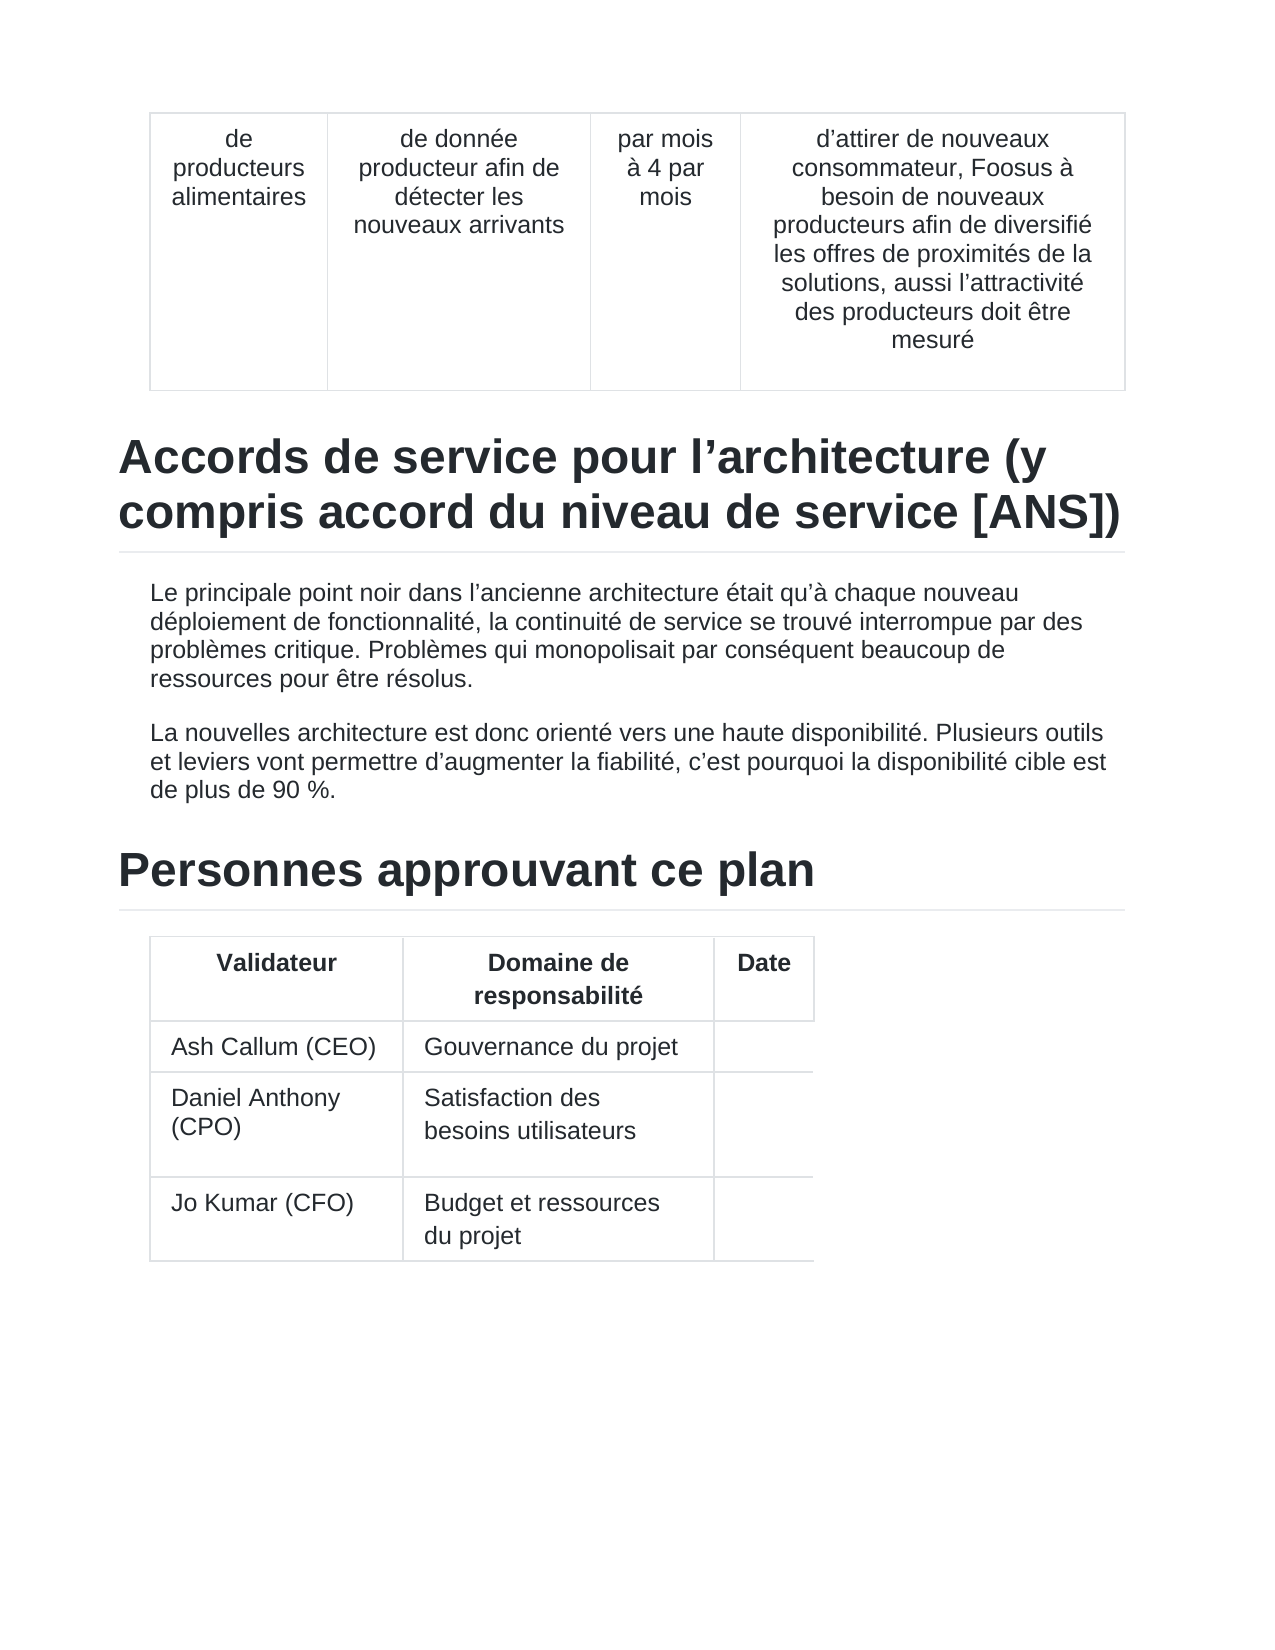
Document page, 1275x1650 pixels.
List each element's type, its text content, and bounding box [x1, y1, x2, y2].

table_cell Ash Callum (CEO) [151, 1022, 402, 1071]
table_header Domaine de responsabilité [404, 937, 714, 1020]
table_cell Budget et ressources du projet [404, 1178, 713, 1260]
table_cell d’attirer de nouveaux consommateur, Foosus à besoin de nouveaux producteurs afin de diversifié les offres de proximités de la solutions, aussi l’attractivité des producteurs doit être mesuré [741, 114, 1124, 389]
table_cell Jo Kumar (CFO) [151, 1178, 402, 1260]
table_cell [715, 1022, 814, 1071]
table_header Date [715, 937, 813, 1020]
table_header Validateur [151, 937, 403, 1020]
table_cell de donnée producteur afin de détecter les nouveaux arrivants [328, 114, 590, 389]
table_cell Satisfaction des besoins utilisateurs [404, 1073, 713, 1176]
subtitle Accords de service pour l’architecture (y compris accord du niveau de service [ANS]) [119, 429, 1125, 551]
table_cell [715, 1176, 814, 1260]
table_cell Daniel Anthony (CPO) [151, 1073, 402, 1176]
table_cell Gouvernance du projet [404, 1022, 713, 1071]
table_cell de producteurs alimentaires [151, 114, 327, 389]
text La nouvelles architecture est donc orienté vers une haute disponibilité. Plusieurs outils et leviers vont permettre d’augmenter la fiabilité, c’est pourquoi la disponibilité cible est de plus de 90 %. [150, 718, 1125, 804]
subtitle Personnes approuvant ce plan [119, 842, 1125, 909]
text Le principale point noir dans l’ancienne architecture était qu’à chaque nouveau déploiement de fonctionnalité, la continuité de service se trouvé interrompue par des problèmes critique. Problèmes qui monopolisait par conséquent beaucoup de ressources pour être résolus. [150, 578, 1125, 693]
table_cell [715, 1071, 814, 1176]
table_cell par mois à 4 par mois [591, 114, 740, 389]
